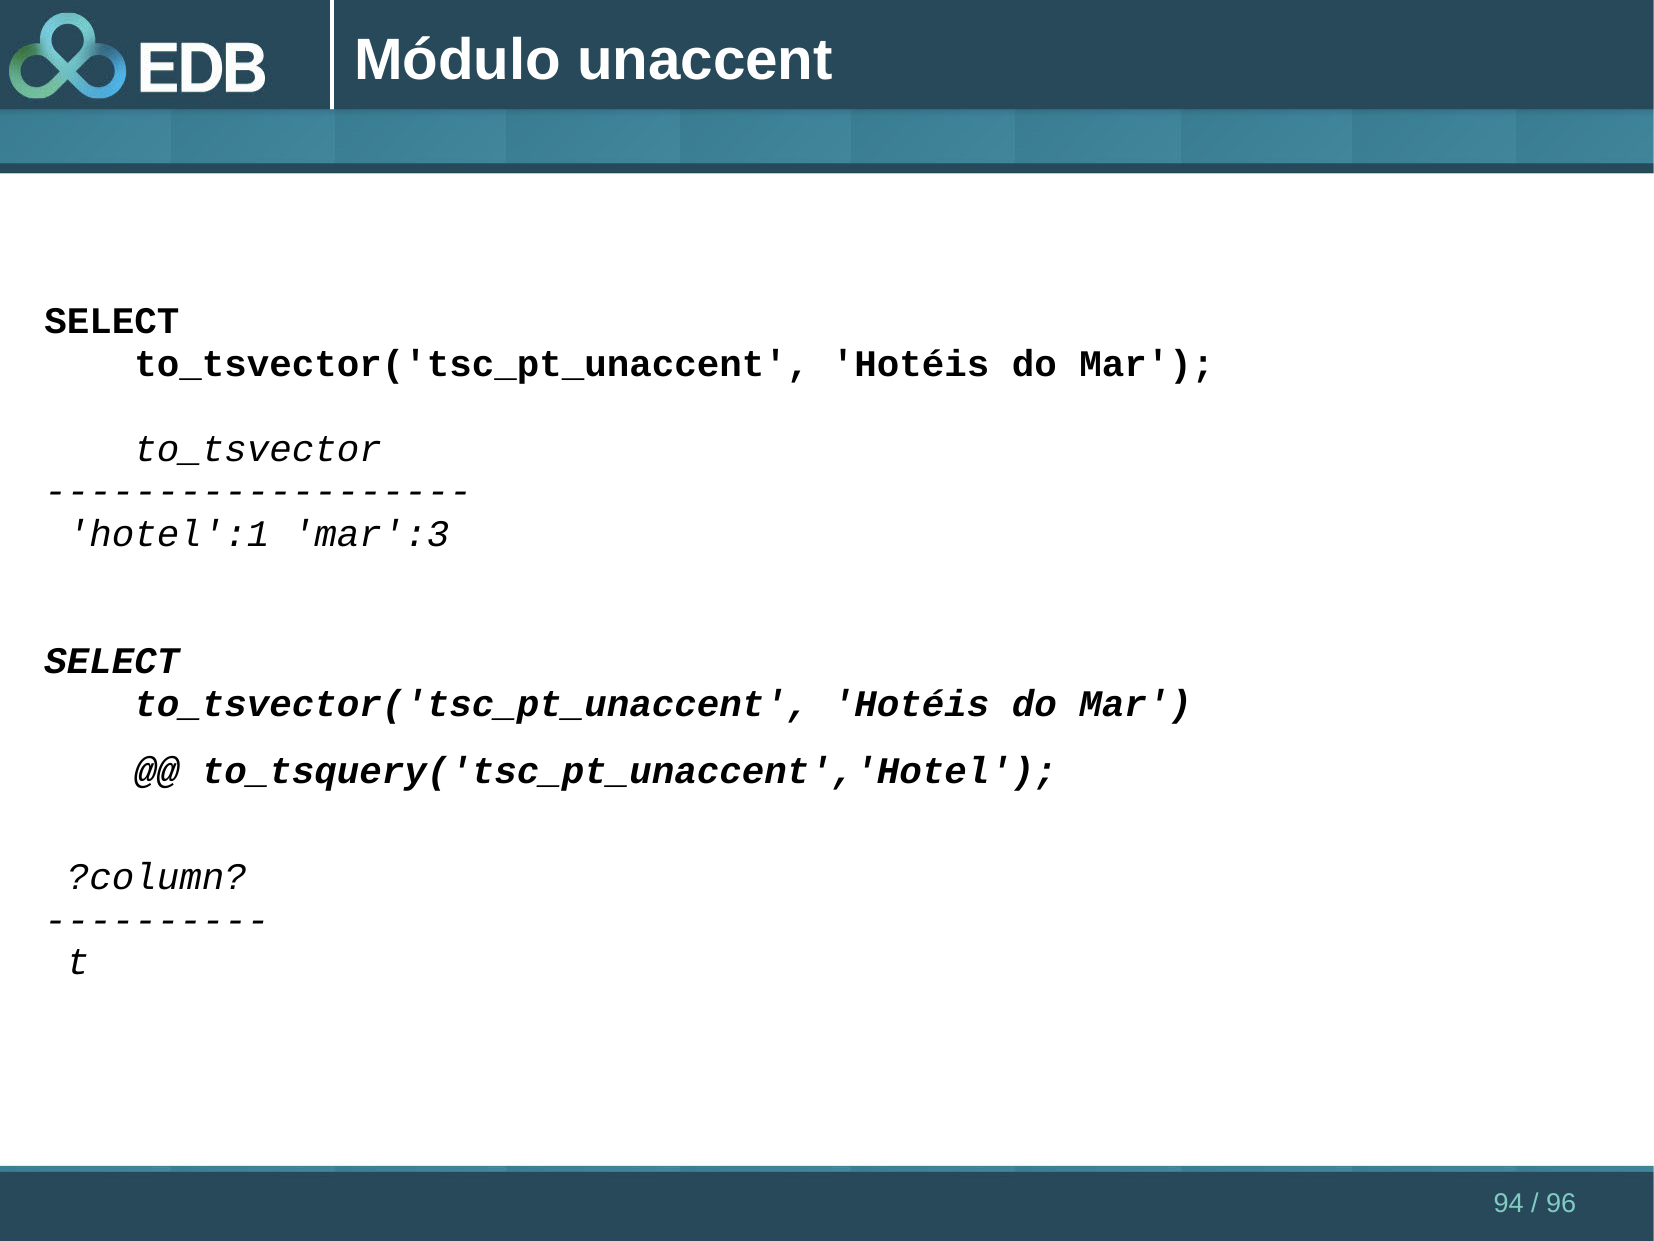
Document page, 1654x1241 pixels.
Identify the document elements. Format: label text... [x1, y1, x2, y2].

picture [0, 0, 1654, 1241]
title Módulo unaccent [354, 26, 1595, 92]
title Módulo unaccent [354, 534, 1595, 600]
text_box SELECT to_tsvector('tsc_pt_unaccent', 'Hotéis do Mar'); to_tsvector ------------------- 'hotel':1 'mar':3 SELECT to_tsvector('tsc_pt_unaccent', 'Hotéis do Mar') @@ to_tsquery('tsc_pt_unaccent','Hotel'); ?column? ---------- t [29, 295, 1595, 994]
